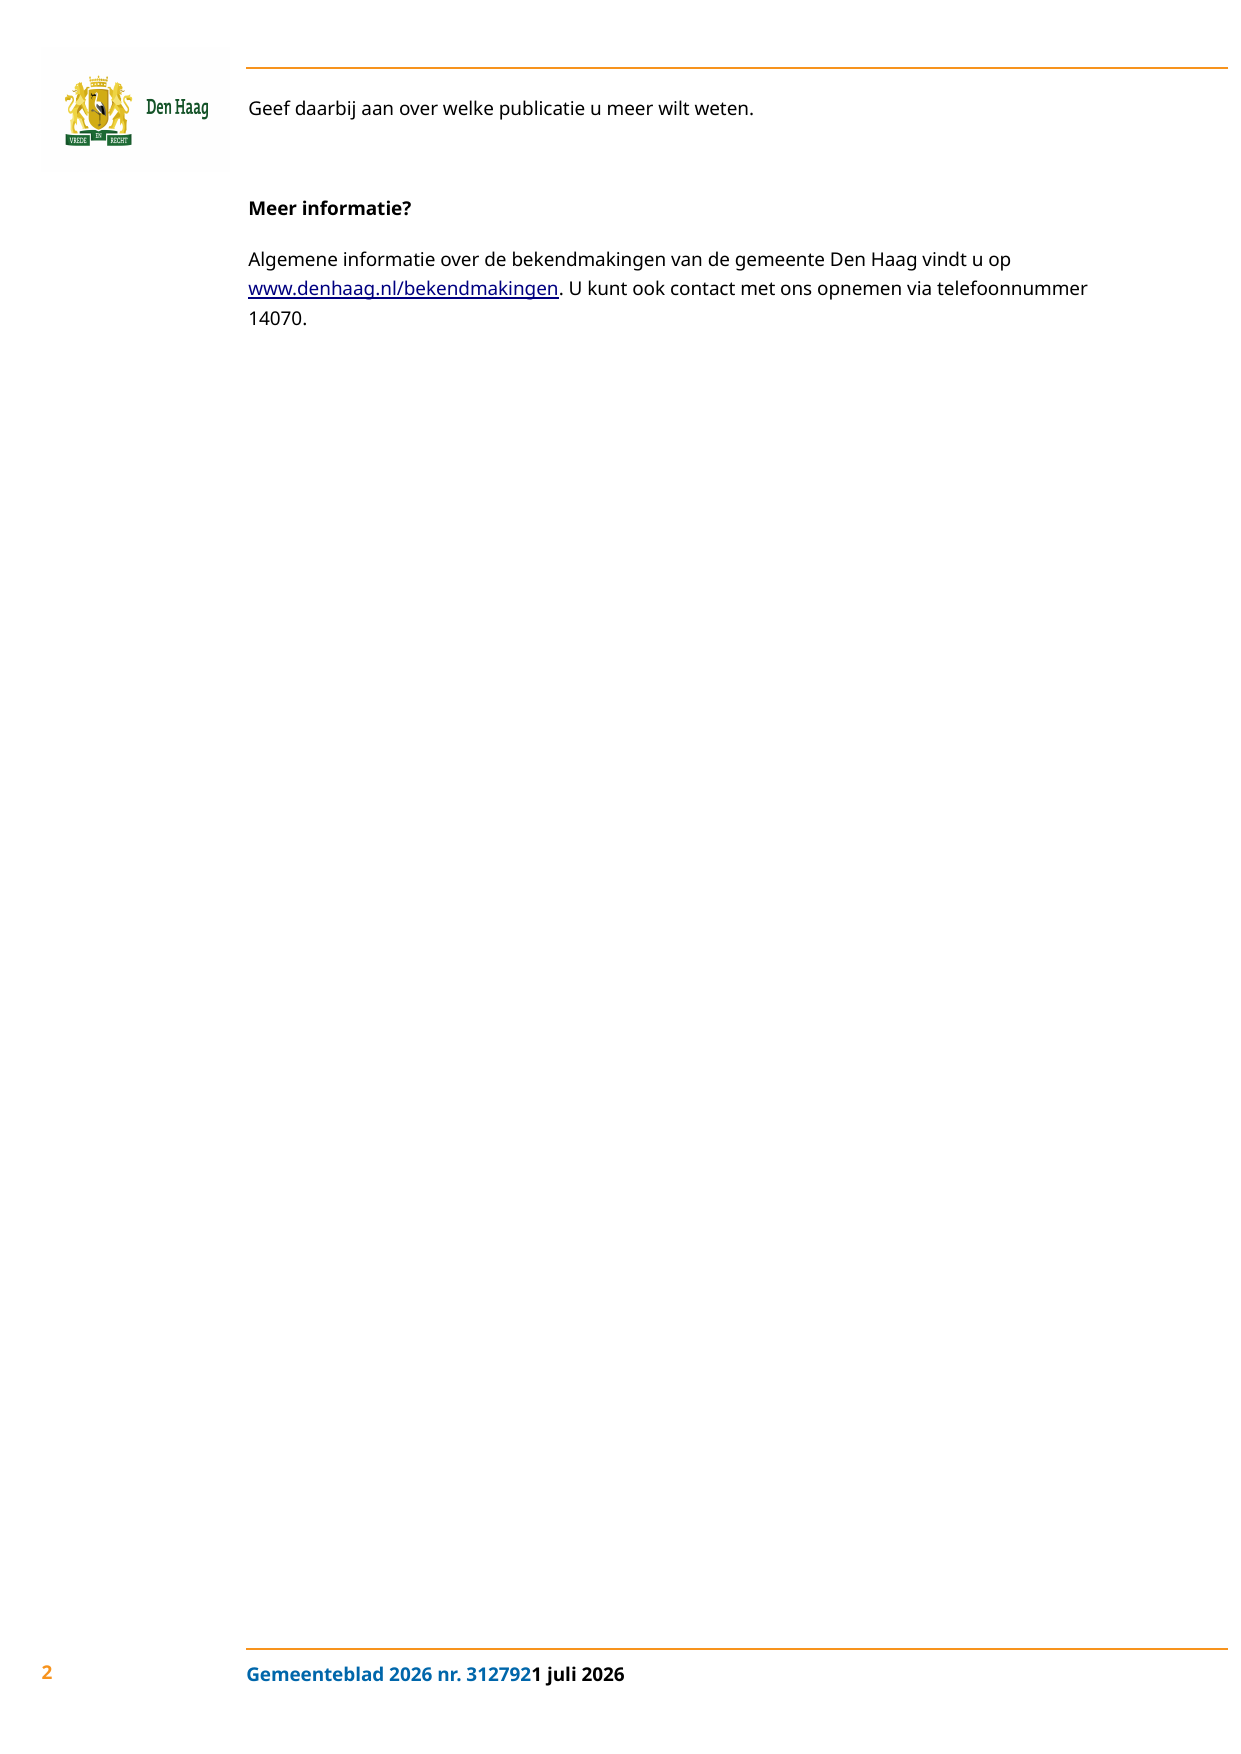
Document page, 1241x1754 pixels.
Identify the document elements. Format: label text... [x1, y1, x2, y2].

text Geef daarbij aan over welke publicatie u meer wilt weten. [248, 95, 1152, 121]
text Meer informatie? [248, 196, 1152, 221]
text Algemene informatie over de bekendmakingen van de gemeente Den Haag vindt u op www.denhaag.nl/bekendmakingen. U kunt ook contact met ons opnemen via telefoonnummer 14070. [248, 246, 1152, 331]
picture [41, 47, 231, 172]
